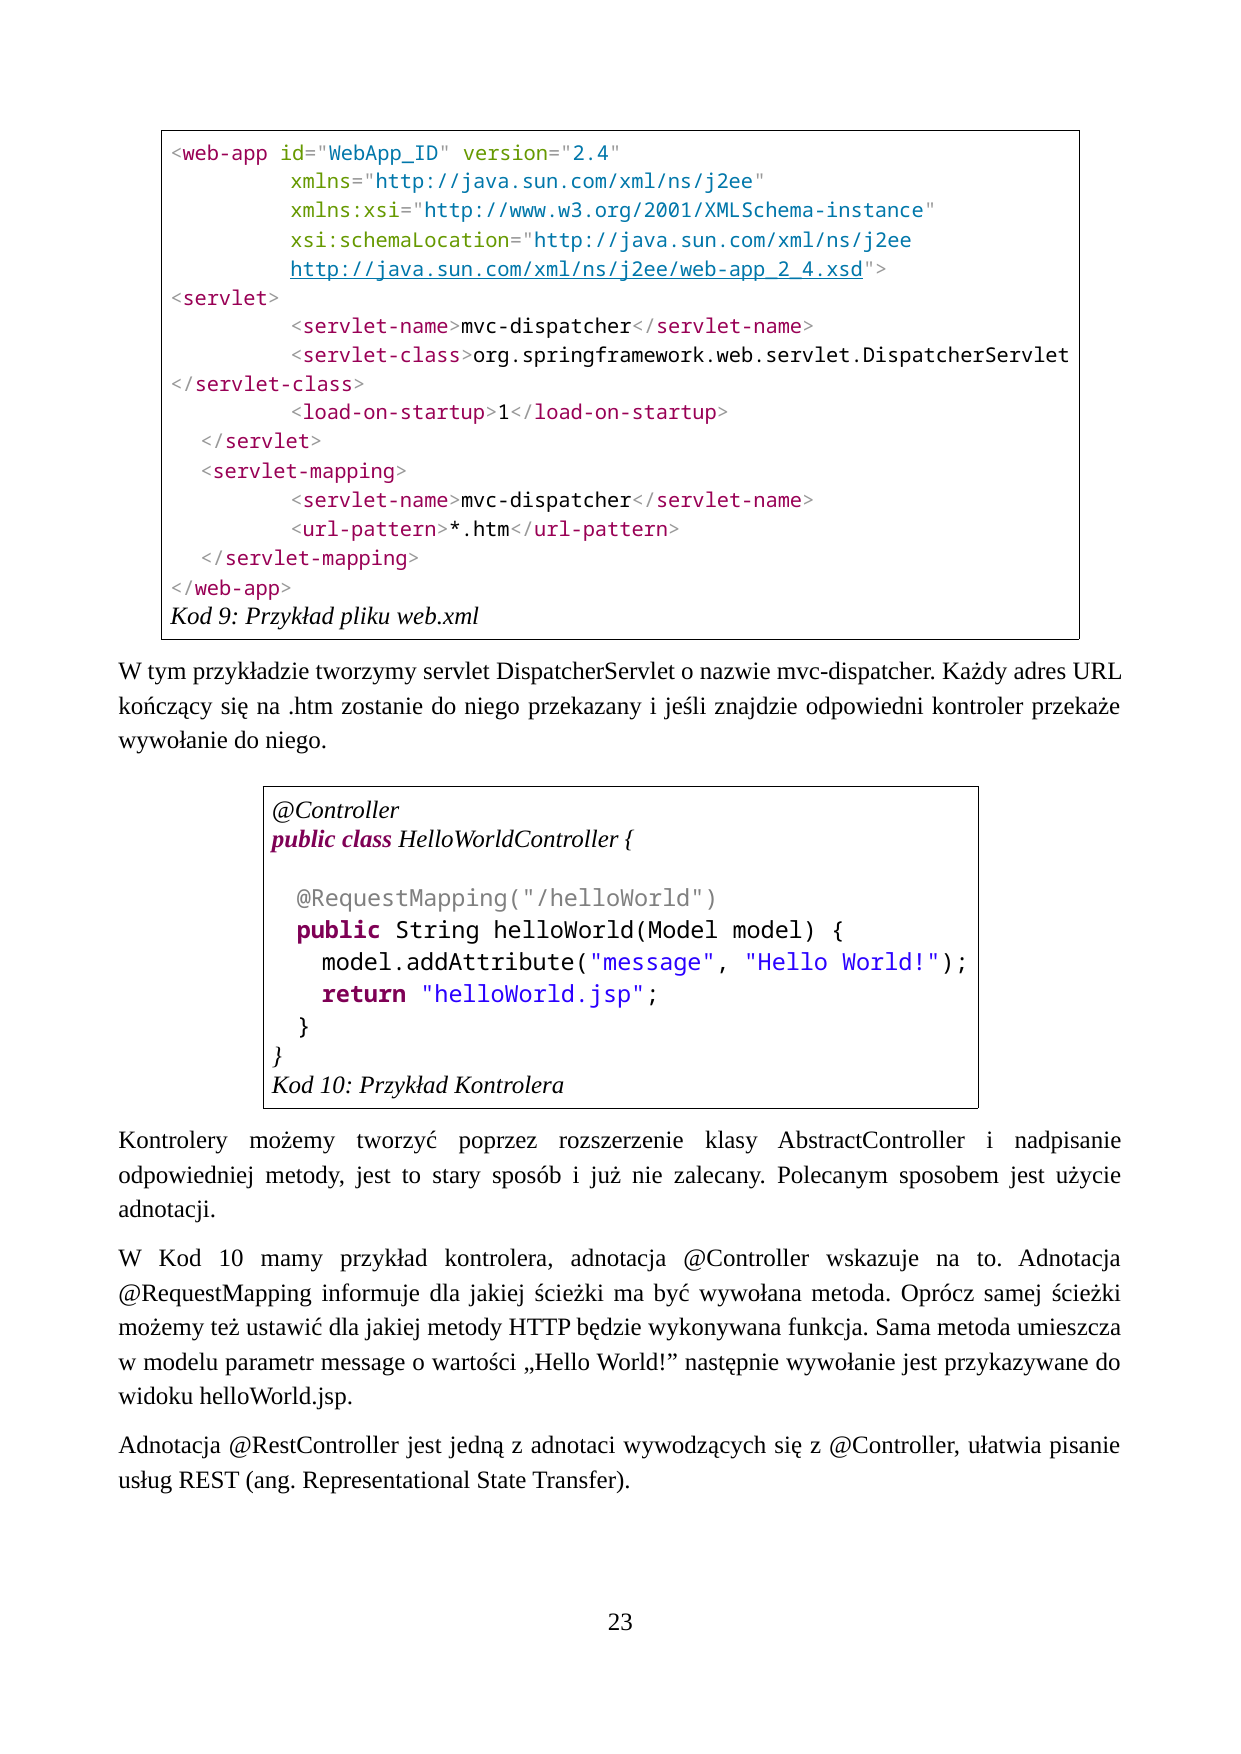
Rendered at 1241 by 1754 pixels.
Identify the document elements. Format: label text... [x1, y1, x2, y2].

text <servlet-name>mvc-dispatcher</servlet-name> [170, 486, 1070, 515]
text <load-on-startup>1</load-on-startup> [170, 398, 1070, 427]
text xmlns="http://java.sun.com/xml/ns/j2ee" [170, 167, 1070, 196]
text model.addAttribute("message", "Hello World!"); [272, 945, 969, 977]
text return "helloWorld.jsp"; [272, 977, 969, 1009]
text <servlet> [170, 284, 1070, 311]
text @RequestMapping("/helloWorld") [272, 881, 969, 913]
text } [272, 1009, 969, 1041]
text <servlet-mapping> [170, 456, 1070, 486]
text W tym przykładzie tworzymy servlet DispatcherServlet o nazwie mvc-dispatcher. Każdy adres URL kończący się na .htm zostanie do niego przekazany i jeśli znajdzie odpowiedni kontroler przekaże wywołanie do niego. [118, 118, 1122, 754]
text xsi:schemaLocation="http://java.sun.com/xml/ns/j2ee [170, 225, 1070, 254]
text <url-pattern>*.htm</url-pattern> [170, 515, 1070, 544]
text <web-app id="WebApp_ID" version="2.4" [170, 139, 1070, 167]
text </servlet-class> [170, 370, 1070, 398]
text public String helloWorld(Model model) { [272, 913, 969, 945]
text } [272, 1041, 969, 1070]
text Kod 10: Przykład Kontrolera [272, 1070, 969, 1099]
text </servlet> [170, 427, 1070, 456]
text </web-app> [170, 573, 1070, 601]
text <servlet-name>mvc-dispatcher</servlet-name> [170, 311, 1070, 341]
text </servlet-mapping> [170, 544, 1070, 573]
text <servlet-class>org.springframework.web.servlet.DispatcherServlet [170, 341, 1070, 370]
text Kod 9: Przykład pliku web.xml [170, 601, 1070, 630]
text Adnotacja @RestController jest jedną z adnotaci wywodzących się z @Controller, ułatwia pisanie usług REST (ang. Representational State Transfer). [118, 1430, 1122, 1494]
text public class HelloWorldController { [272, 824, 969, 853]
text xmlns:xsi="http://www.w3.org/2001/XMLSchema-instance" [170, 196, 1070, 225]
text http://java.sun.com/xml/ns/j2ee/web-app_2_4.xsd"> [170, 254, 1070, 284]
text W Kod 10 mamy przykład kontrolera, adnotacja @Controller wskazuje na to. Adnotacja @RequestMapping informuje dla jakiej ścieżki ma być wywołana metoda. Oprócz samej ścieżki możemy też ustawić dla jakiej metody HTTP będzie wykonywana funkcja. Sama metoda umieszcza w modelu parametr message o wartości „Hello World!” następnie wywołanie jest przykazywane do widoku helloWorld.jsp. [118, 1243, 1122, 1410]
text Kontrolery możemy tworzyć poprzez rozszerzenie klasy AbstractController i nadpisanie odpowiedniej metody, jest to stary sposób i już nie zalecany. Polecanym sposobem jest użycie adnotacji. [118, 774, 1122, 1223]
text @Controller [272, 795, 969, 824]
